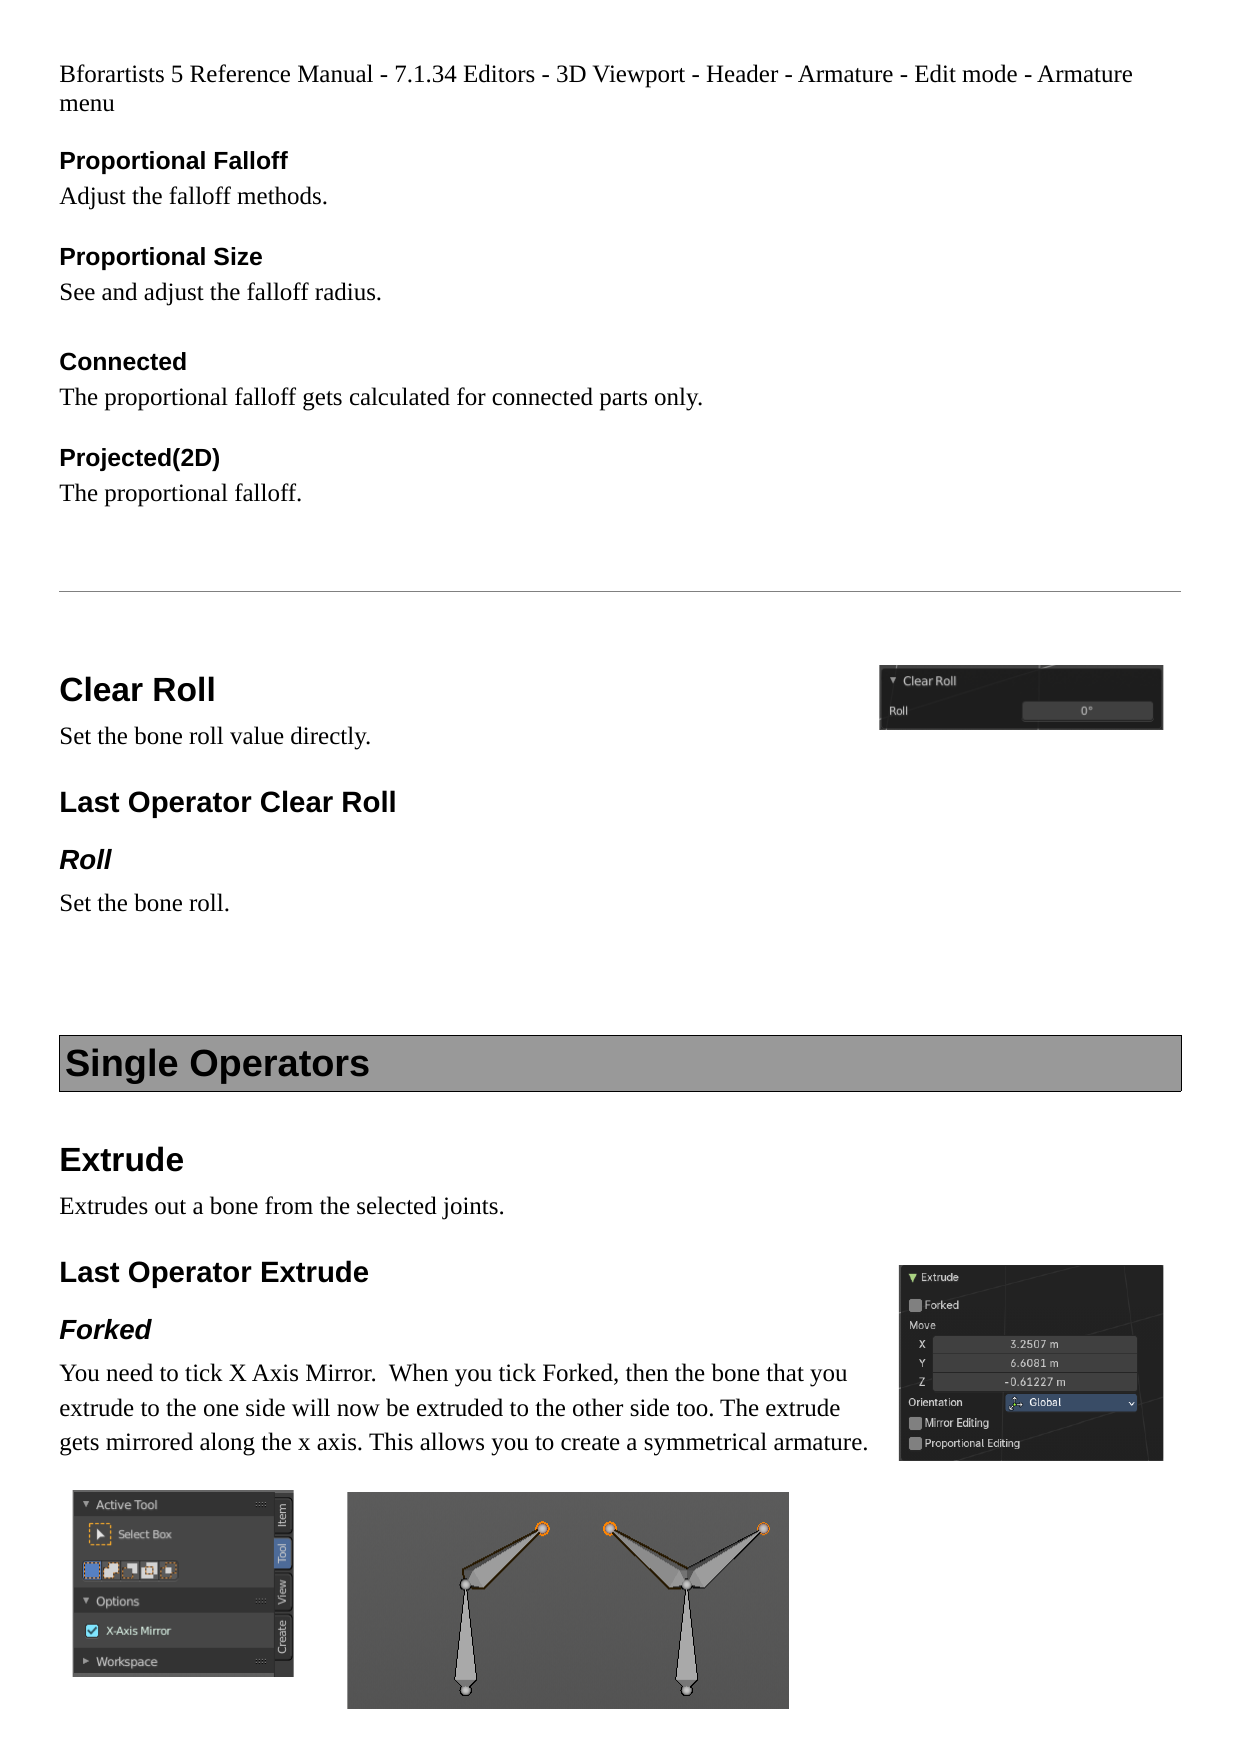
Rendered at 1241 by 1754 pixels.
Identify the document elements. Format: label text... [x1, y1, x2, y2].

picture [347, 1492, 789, 1709]
picture [898, 1265, 1164, 1461]
subtitle Connected [59, 347, 1181, 376]
text You need to tick X Axis Mirror. When you tick Forked, then the bone that you extrude to the one side will now be extruded to the other side too. The extrude gets mirrored along the x axis. This allows you to create a symmetrical armature. [59, 1358, 898, 1456]
subtitle Forked [59, 1314, 898, 1346]
table_header Single Operators [60, 1036, 1181, 1091]
subtitle [1164, 1314, 1181, 1346]
text The proportional falloff gets calculated for connected parts only. [59, 382, 1181, 411]
subtitle Roll [59, 844, 1181, 876]
text Extrudes out a bone from the selected joints. [59, 1191, 1181, 1220]
text Adjust the falloff methods. [59, 181, 1181, 209]
subtitle Last Operator Extrude [59, 1255, 1181, 1289]
subtitle Extrude [59, 1140, 1181, 1179]
picture [72, 1490, 294, 1677]
text Set the bone roll. [59, 888, 1181, 917]
subtitle Clear Roll [59, 670, 879, 709]
subtitle Last Operator Clear Roll [59, 785, 1181, 819]
picture [879, 665, 1164, 730]
text Set the bone roll value directly. [59, 721, 1181, 750]
subtitle Projected(2D) [59, 443, 1181, 472]
text The proportional falloff. [59, 478, 1181, 507]
subtitle Proportional Falloff [59, 146, 1181, 174]
subtitle Proportional Size [59, 242, 1181, 271]
subtitle [1164, 670, 1181, 709]
text See and adjust the falloff radius. [59, 277, 1181, 306]
